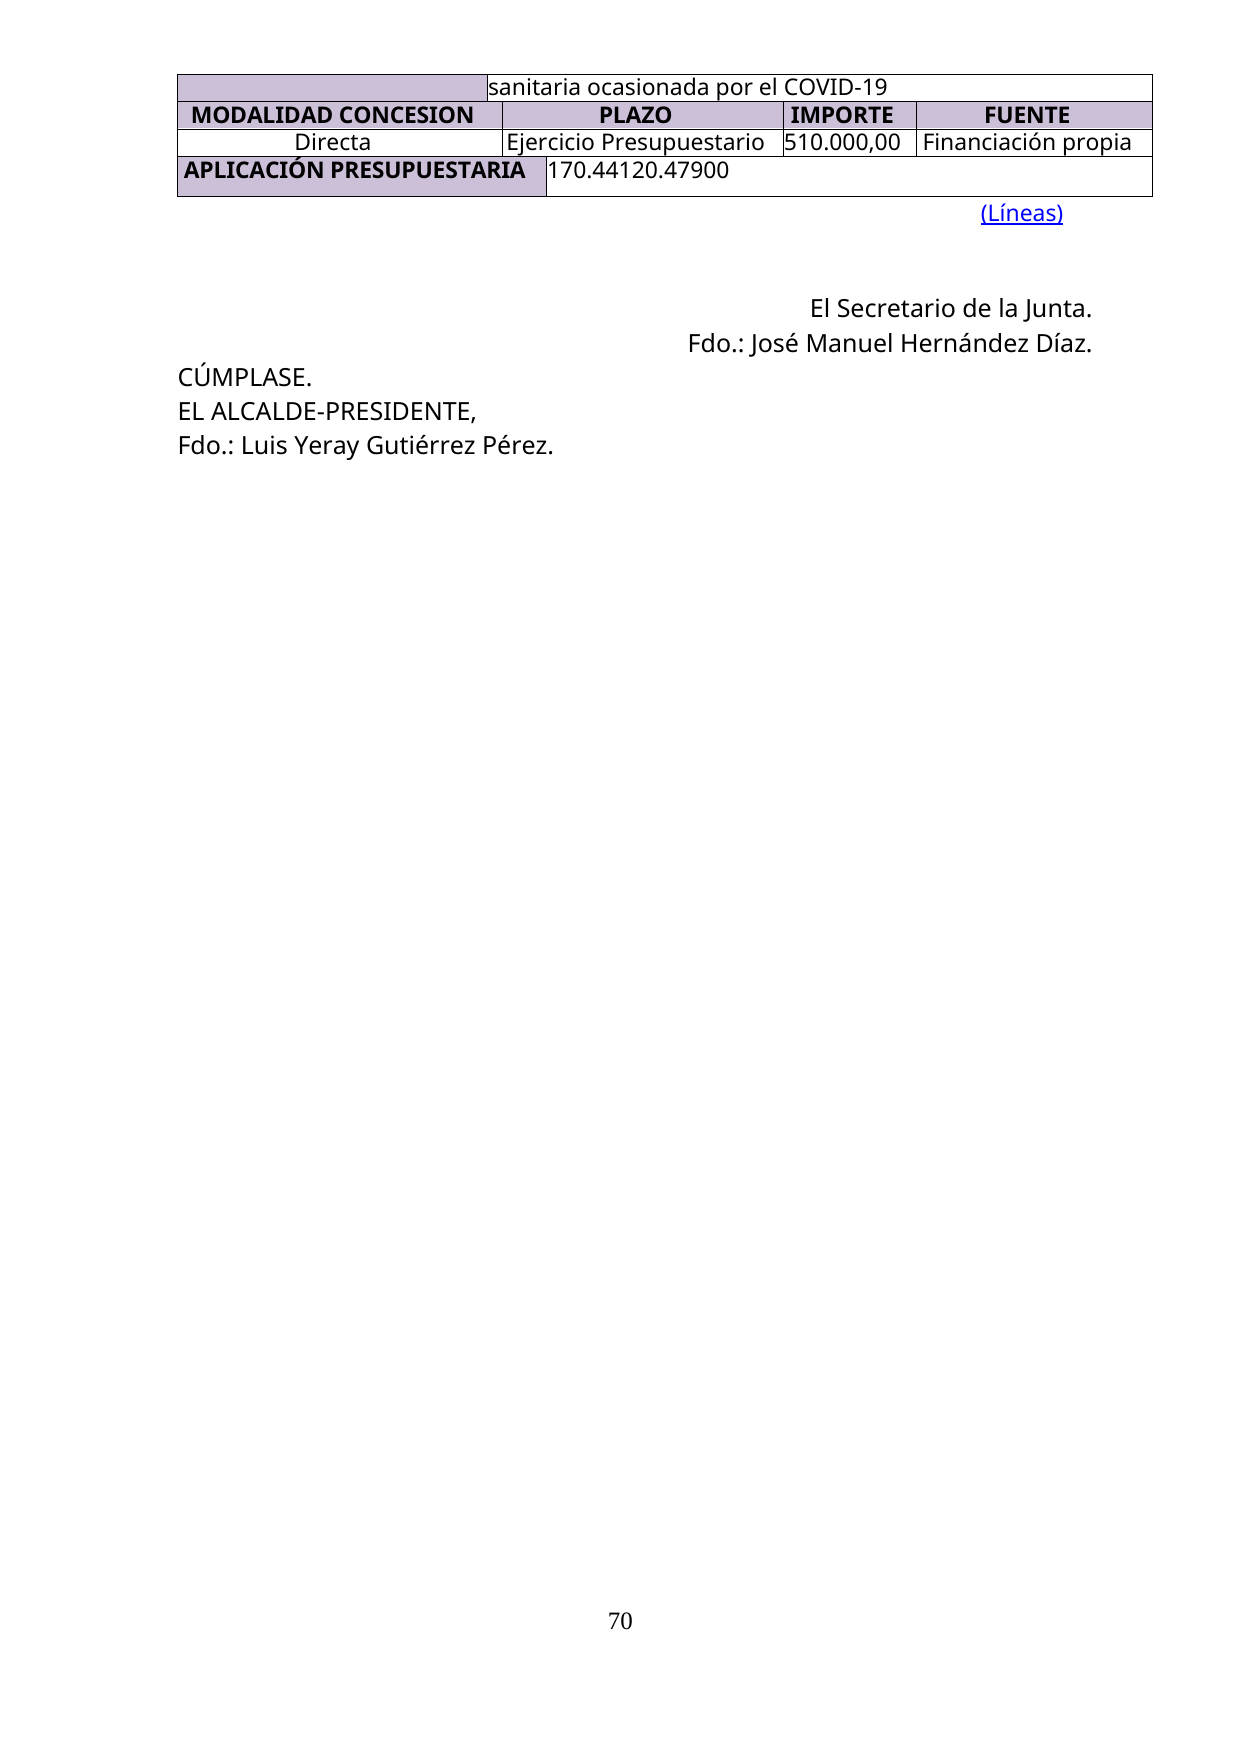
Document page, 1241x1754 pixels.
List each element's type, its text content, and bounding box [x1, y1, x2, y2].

table_cell Directa [178, 130, 502, 156]
table_cell 510.000,00 [784, 130, 916, 156]
table_cell PLAZO [503, 102, 783, 128]
table_cell [178, 75, 487, 101]
table_cell APLICACIÓN PRESUPUESTARIA [178, 157, 546, 196]
text Fdo.: Luis Yeray Gutiérrez Pérez. [177, 427, 1096, 461]
table_cell IMPORTE [784, 102, 916, 128]
table_cell sanitaria ocasionada por el COVID-19 [488, 75, 1152, 101]
text El Secretario de la Junta. [693, 291, 1093, 325]
table_cell Ejercicio Presupuestario [503, 130, 783, 156]
table_cell MODALIDAD CONCESION [178, 102, 502, 128]
table_cell 170.44120.47900 [547, 157, 1152, 196]
text Fdo.: José Manuel Hernández Díaz. [280, 325, 1093, 359]
table_cell FUENTE [917, 102, 1152, 128]
text (Líneas) [177, 197, 1063, 228]
text CÚMPLASE. [177, 359, 1096, 393]
table_cell Financiación propia [917, 130, 1152, 156]
text EL ALCALDE-PRESIDENTE, [177, 393, 1096, 427]
